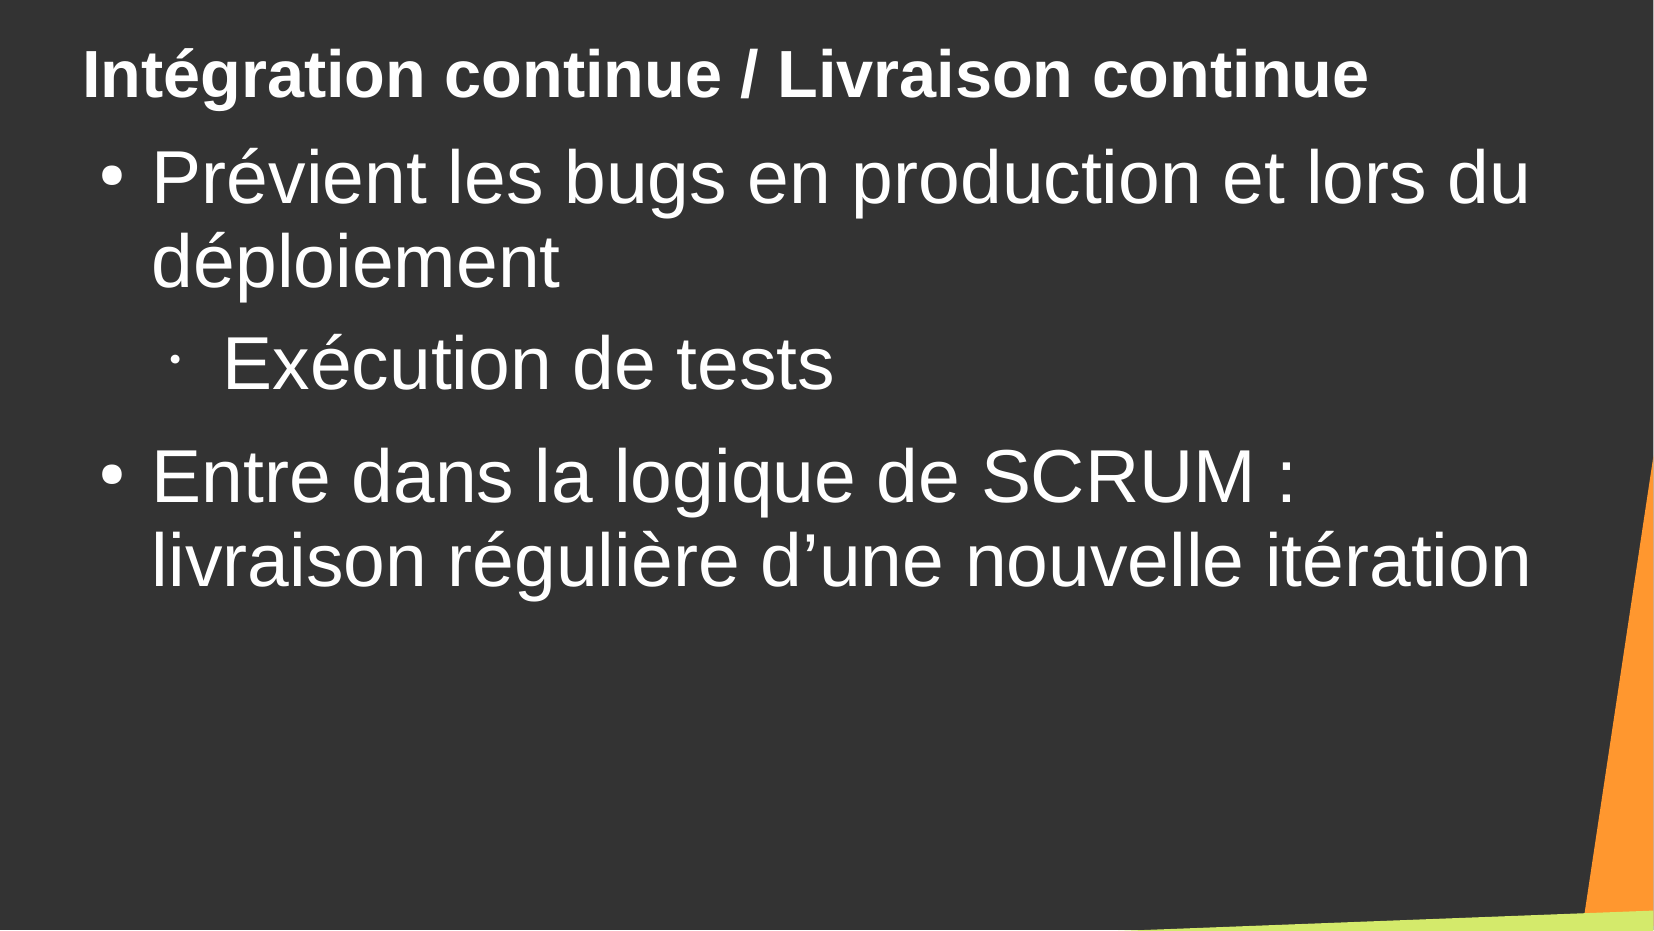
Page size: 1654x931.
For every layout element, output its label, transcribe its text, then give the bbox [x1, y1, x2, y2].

list Prévient les bugs en production et lors du déploiement Exécution de tests Entre dans la logique de SCRUM : livraison régulière d’une nouvelle itération [80, 135, 1560, 674]
text_box [1118, 452, 1654, 931]
title Intégration continue / Livraison continue [82, 37, 1406, 115]
